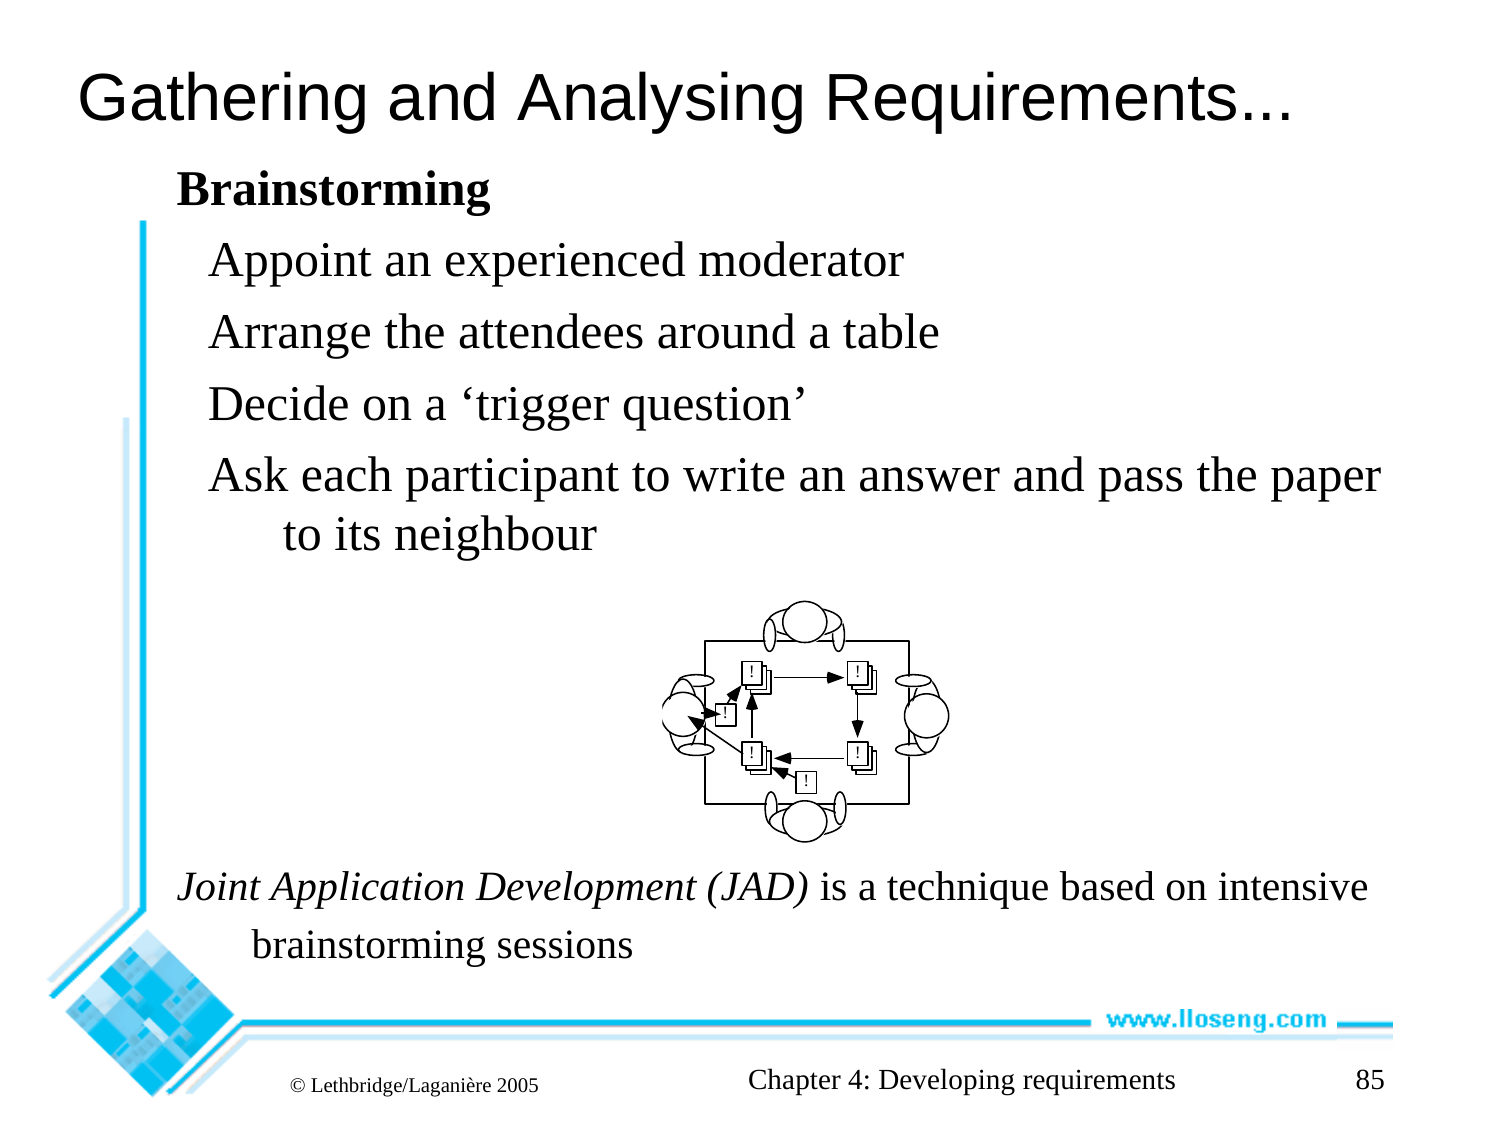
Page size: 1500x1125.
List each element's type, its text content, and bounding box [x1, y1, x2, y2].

title Gathering and Analysing Requirements... [62, 37, 1413, 154]
picture [35, 209, 161, 1099]
list Brainstorming Appoint an experienced moderator Arrange the attendees around a table Decide on a ‘trigger question’ Ask each participant to write an answer and pass the paper to its neighbour Joint Application Development (JAD) is a technique based on intensive brainstorming sessions [161, 149, 1400, 1125]
picture [662, 600, 951, 845]
